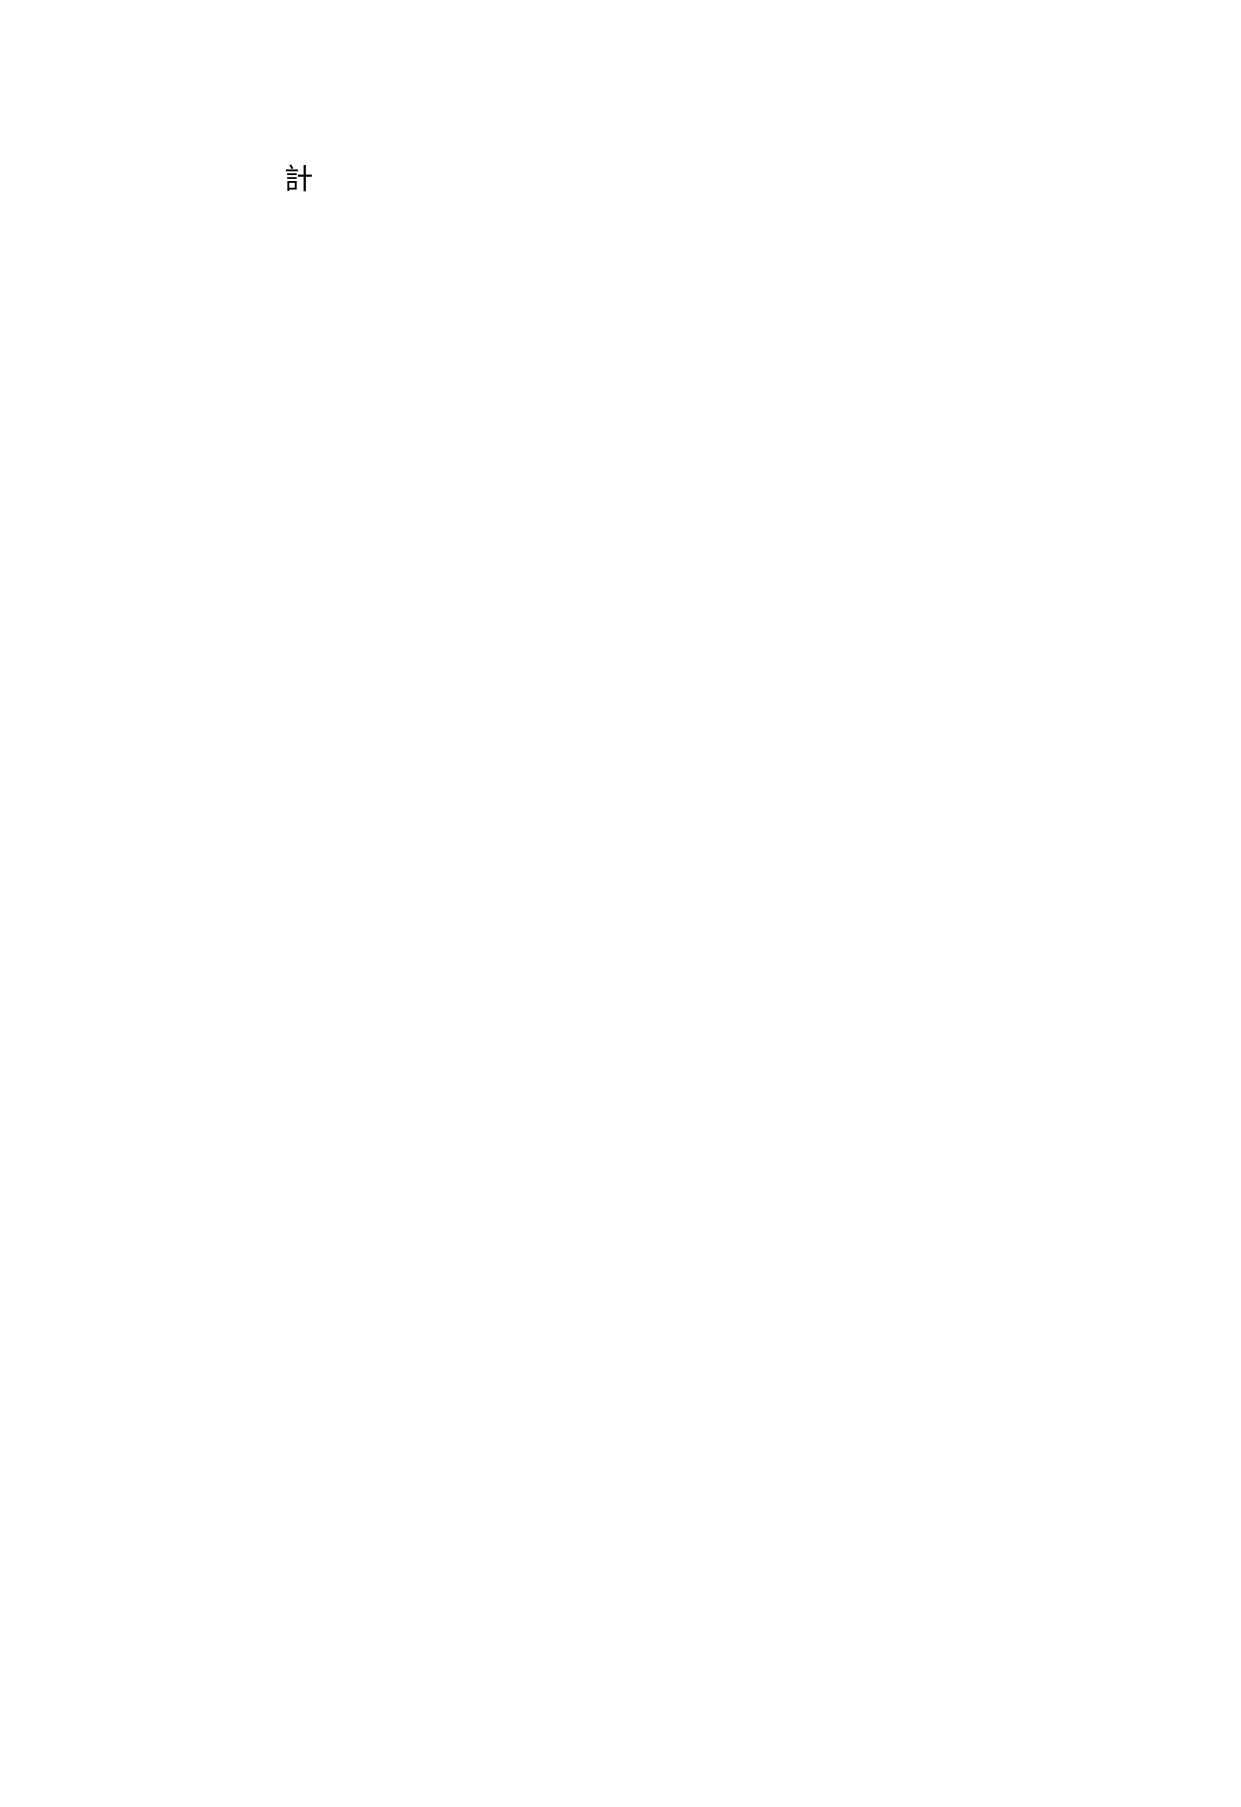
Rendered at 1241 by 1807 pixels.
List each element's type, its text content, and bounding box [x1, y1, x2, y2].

text 計 [284, 156, 1107, 198]
